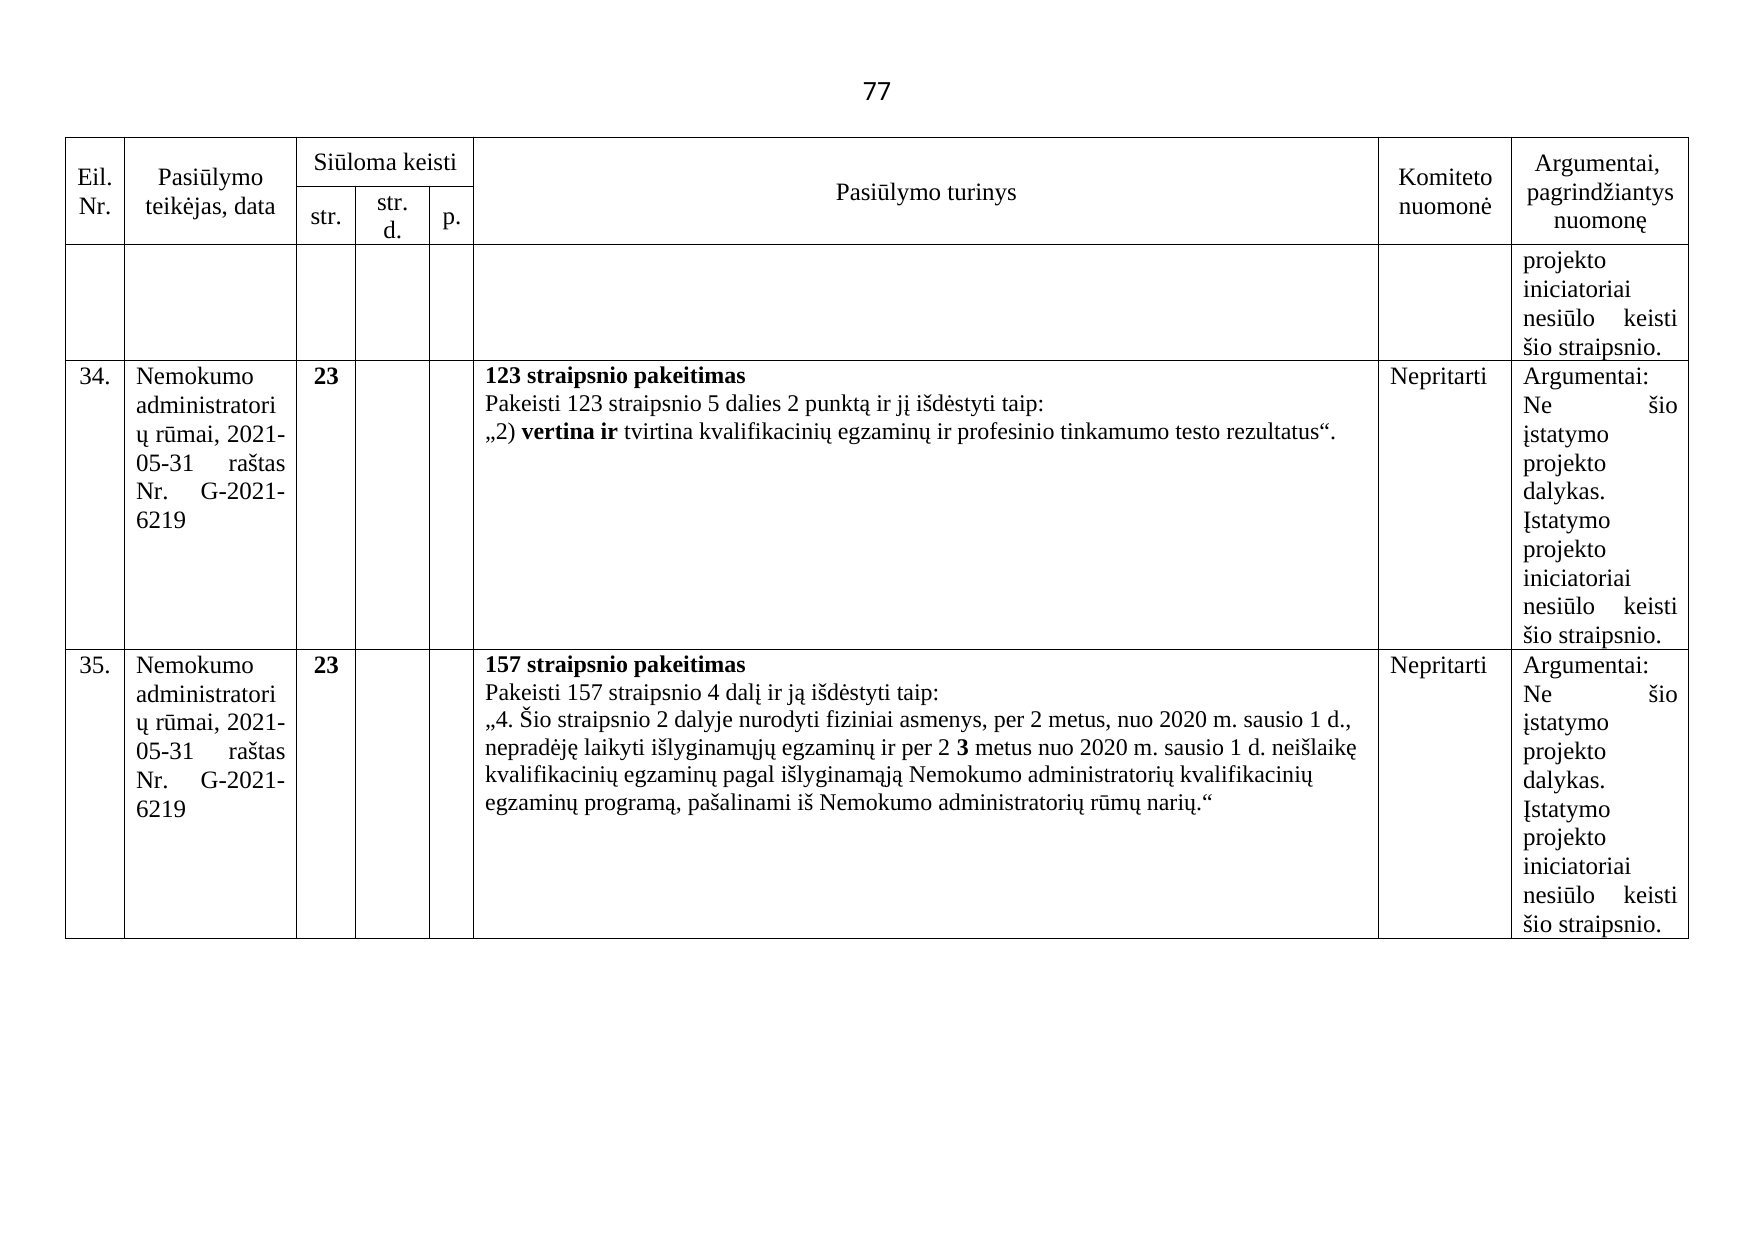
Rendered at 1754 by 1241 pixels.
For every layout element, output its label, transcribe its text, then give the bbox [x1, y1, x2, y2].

table_cell Nemokumo administratorių rūmai, 2021-05-31 raštas Nr. G-2021-6219 [125, 650, 296, 937]
table_cell Argumentai: Ne šio įstatymo projekto dalykas. Įstatymo projekto iniciatoriai nesiūlo keisti šio straipsnio. [1512, 650, 1688, 937]
table_cell p. [430, 187, 473, 244]
table_header Eil. Nr. [66, 138, 124, 244]
table_header Argumentai, pagrindžiantys nuomonę [1512, 138, 1688, 244]
table_cell Argumentai: Ne šio įstatymo projekto dalykas. Įstatymo projekto iniciatoriai nesiūlo keisti šio straipsnio. [1512, 361, 1688, 649]
table_cell [66, 245, 124, 360]
table_cell Nepritarti [1379, 361, 1511, 649]
table_cell [356, 361, 429, 649]
table_cell [474, 245, 1378, 360]
table_cell projekto iniciatoriai nesiūlo keisti šio straipsnio. [1512, 245, 1688, 360]
table_cell 123 straipsnio pakeitimas Pakeisti 123 straipsnio 5 dalies 2 punktą ir jį išdėstyti taip: „2) vertina ir tvirtina kvalifikacinių egzaminų ir profesinio tinkamumo testo rezultatus“. [474, 361, 1378, 649]
table_cell str. d. [356, 187, 429, 244]
table_cell 35. [66, 650, 124, 937]
table_cell [297, 245, 355, 360]
table_cell [430, 361, 473, 649]
table_cell 34. [66, 361, 124, 649]
table_cell [1379, 245, 1511, 360]
table_header Pasiūlymo teikėjas, data [125, 138, 296, 244]
table_cell Nepritarti [1379, 650, 1511, 937]
table_cell str. [297, 187, 355, 244]
table_cell 157 straipsnio pakeitimas Pakeisti 157 straipsnio 4 dalį ir ją išdėstyti taip: „4. Šio straipsnio 2 dalyje nurodyti fiziniai asmenys, per 2 metus, nuo 2020 m. sausio 1 d., nepradėję laikyti išlyginamųjų egzaminų ir per 2 3 metus nuo 2020 m. sausio 1 d. neišlaikę kvalifikacinių egzaminų pagal išlyginamąją Nemokumo administratorių kvalifikacinių egzaminų programą, pašalinami iš Nemokumo administratorių rūmų narių.“ [474, 650, 1378, 937]
table_cell [356, 245, 429, 360]
table_cell [430, 245, 473, 360]
table_cell [430, 650, 473, 937]
table_header Siūloma keisti [297, 138, 473, 186]
table_cell 23 [297, 361, 355, 649]
table_cell 23 [297, 650, 355, 937]
table_header Pasiūlymo turinys [474, 138, 1378, 244]
table_cell [125, 245, 296, 360]
table_cell Nemokumo administratorių rūmai, 2021-05-31 raštas Nr. G-2021-6219 [125, 361, 296, 649]
table_header Komiteto nuomonė [1379, 138, 1511, 244]
table_cell [356, 650, 429, 937]
